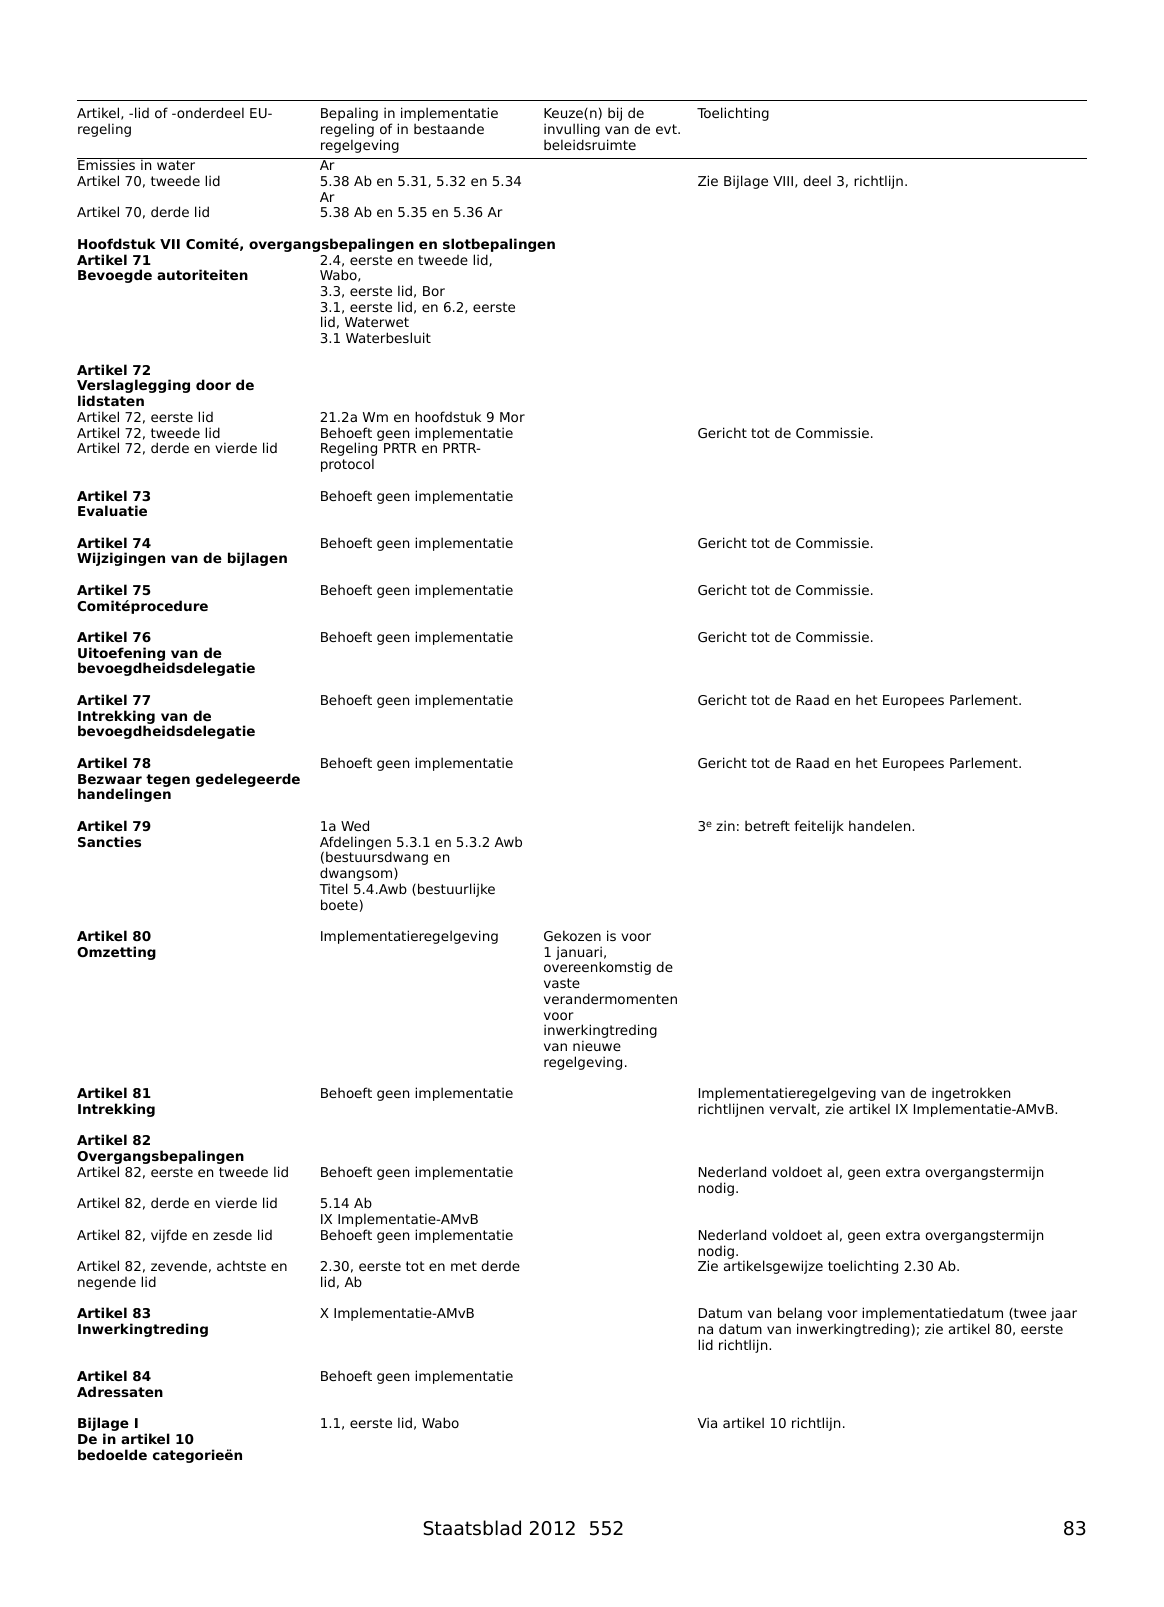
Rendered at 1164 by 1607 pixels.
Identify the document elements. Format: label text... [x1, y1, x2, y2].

table_cell Hoofdstuk VII Comité, overgangsbepalingen en slotbepalingen [77, 237, 1087, 252]
table_cell [537, 174, 691, 205]
table_cell [691, 1070, 1087, 1086]
table_cell [537, 913, 691, 929]
table_cell Via artikel 10 richtlijn. [691, 1416, 1087, 1463]
table_cell [314, 1133, 537, 1165]
table_cell Artikel 71 Bevoegde autoriteiten [77, 253, 314, 347]
table_cell Artikel 72, derde en vierde lid [77, 441, 314, 473]
table_cell [691, 567, 1087, 583]
table_cell Artikel 81 Intrekking [77, 1086, 314, 1117]
table_cell [77, 473, 314, 488]
table_cell 1.1, eerste lid, Wabo [314, 1416, 537, 1463]
table_cell [537, 488, 691, 520]
table_cell 1a Wed Afdelingen 5.3.1 en 5.3.2 Awb (bestuursdwang en dwangsom) Titel 5.4.Awb (bestuurlijke boete) [314, 819, 537, 913]
table_cell Gericht tot de Raad en het Europees Parlement. [691, 756, 1087, 803]
table_cell [314, 473, 537, 488]
table_cell [314, 520, 537, 536]
table_cell [77, 1354, 314, 1369]
table_cell Artikel 76 Uitoefening van de bevoegdheidsdelegatie [77, 630, 314, 677]
table_cell [691, 520, 1087, 536]
table_cell [314, 803, 537, 819]
table_cell [691, 1401, 1087, 1416]
table_cell [537, 159, 691, 174]
table_cell [691, 803, 1087, 819]
table_cell Datum van belang voor implementatiedatum (twee jaar na datum van inwerkingtreding); zie artikel 80, eerste lid richtlijn. [691, 1306, 1087, 1353]
table_cell Nederland voldoet al, geen extra overgangstermijn nodig. [691, 1228, 1087, 1259]
table_cell [77, 221, 1087, 237]
table_cell Emissies in water [77, 159, 314, 174]
table_cell [537, 363, 691, 410]
table_cell Artikel 83 Inwerkingtreding [77, 1306, 314, 1353]
table_cell [537, 1086, 691, 1117]
table_cell Artikel 84 Adressaten [77, 1369, 314, 1401]
table_cell [314, 347, 537, 362]
table_cell [537, 425, 691, 441]
table_cell Artikel 72, tweede lid [77, 425, 314, 441]
table_cell [537, 1354, 691, 1369]
table_cell Artikel 82, eerste en tweede lid [77, 1165, 314, 1196]
table_cell Behoeft geen implementatie [314, 536, 537, 567]
table_cell Artikel 78 Bezwaar tegen gedelegeerde handelingen [77, 756, 314, 803]
table_cell [691, 1369, 1087, 1401]
table_cell Gericht tot de Raad en het Europees Parlement. [691, 693, 1087, 740]
table_cell [314, 1118, 537, 1133]
table_cell [77, 913, 314, 929]
table_cell [537, 1416, 691, 1463]
table_cell [691, 347, 1087, 362]
table_cell [537, 614, 691, 630]
table_cell Gekozen is voor 1 januari, overeenkomstig de vaste verandermomenten voor inwerkingtreding van nieuwe regelgeving. [537, 929, 691, 1070]
table_cell [691, 253, 1087, 347]
table_cell [691, 614, 1087, 630]
table_cell [691, 473, 1087, 488]
table_cell [537, 567, 691, 583]
table_cell Artikel 73 Evaluatie [77, 488, 314, 520]
table_cell Regeling PRTR en PRTR-protocol [314, 441, 537, 473]
table_cell [537, 1228, 691, 1259]
table_cell Behoeft geen implementatie [314, 1086, 537, 1117]
table_cell [537, 205, 691, 221]
table_cell [537, 1133, 691, 1165]
table_cell Artikel 82, derde en vierde lid [77, 1196, 314, 1228]
table_cell X Implementatie-AMvB [314, 1306, 537, 1353]
table_cell [314, 677, 537, 693]
table_cell [691, 1354, 1087, 1369]
table_cell [314, 567, 537, 583]
table_cell [691, 488, 1087, 520]
table_cell 21.2a Wm en hoofdstuk 9 Mor [314, 410, 537, 425]
table_cell [537, 1118, 691, 1133]
table_cell Behoeft geen implementatie [314, 1369, 537, 1401]
table_cell [314, 1291, 537, 1306]
table_cell Zie Bijlage VIII, deel 3, richtlijn. [691, 174, 1087, 205]
table_cell [314, 740, 537, 756]
table_cell 3e zin: betreft feitelijk handelen. [691, 819, 1087, 913]
table_cell [537, 520, 691, 536]
table_cell Gericht tot de Commissie. [691, 630, 1087, 677]
table_header Artikel, -lid of -onderdeel EU-regeling [77, 101, 314, 158]
table_cell [537, 630, 691, 677]
table_cell [537, 1369, 691, 1401]
table_cell [77, 740, 314, 756]
table_cell [691, 913, 1087, 929]
table_cell [537, 253, 691, 347]
table_cell Gericht tot de Commissie. [691, 536, 1087, 567]
table_cell Artikel 82 Overgangsbepalingen [77, 1133, 314, 1165]
table_cell Artikel 82, vijfde en zesde lid [77, 1228, 314, 1259]
table_cell [537, 1196, 691, 1228]
table_cell 2.30, eerste tot en met derde lid, Ab [314, 1259, 537, 1291]
table_cell 5.38 Ab en 5.31, 5.32 en 5.34 Ar [314, 174, 537, 205]
table_cell [537, 1306, 691, 1353]
table_cell Artikel 82, zevende, achtste en negende lid [77, 1259, 314, 1291]
table_cell [691, 205, 1087, 221]
table_cell [691, 441, 1087, 473]
table_cell [691, 1196, 1087, 1228]
table_cell 5.38 Ab en 5.35 en 5.36 Ar [314, 205, 537, 221]
table_cell [691, 363, 1087, 410]
table_cell [691, 740, 1087, 756]
table_cell [691, 159, 1087, 174]
table_cell [77, 1291, 314, 1306]
table_cell Behoeft geen implementatie [314, 693, 537, 740]
table_cell Artikel 75 Comitéprocedure [77, 583, 314, 614]
table_cell [691, 410, 1087, 425]
table_cell [77, 803, 314, 819]
table_cell Behoeft geen implementatie [314, 1165, 537, 1196]
table_cell [77, 520, 314, 536]
table_cell [537, 1401, 691, 1416]
table_cell [314, 363, 537, 410]
table_cell Behoeft geen implementatie [314, 425, 537, 441]
table_cell [537, 1259, 691, 1291]
table_cell [691, 1118, 1087, 1133]
table_cell 2.4, eerste en tweede lid, Wabo, 3.3, eerste lid, Bor 3.1, eerste lid, en 6.2, eerste lid, Waterwet 3.1 Waterbesluit [314, 253, 537, 347]
table_header Keuze(n) bij de invulling van de evt. beleidsruimte [537, 101, 691, 158]
table_cell [691, 677, 1087, 693]
table_cell Artikel 77 Intrekking van de bevoegdheidsdelegatie [77, 693, 314, 740]
table_cell Artikel 74 Wijzigingen van de bijlagen [77, 536, 314, 567]
table_cell [77, 1070, 314, 1086]
table_cell Implementatieregelgeving van de ingetrokken richtlijnen vervalt, zie artikel IX Implementatie-AMvB. [691, 1086, 1087, 1117]
table_cell 5.14 Ab IX Implementatie-AMvB [314, 1196, 537, 1228]
table_cell [537, 1070, 691, 1086]
table_cell [691, 929, 1087, 1070]
table_cell Zie artikelsgewijze toelichting 2.30 Ab. [691, 1259, 1087, 1291]
table_cell [537, 819, 691, 913]
table_cell [691, 1291, 1087, 1306]
table_cell [314, 1070, 537, 1086]
table_cell [537, 740, 691, 756]
table_cell Behoeft geen implementatie [314, 583, 537, 614]
table_cell [77, 677, 314, 693]
table_cell [537, 1165, 691, 1196]
table_cell Gericht tot de Commissie. [691, 583, 1087, 614]
table_cell Artikel 72, eerste lid [77, 410, 314, 425]
table_cell [77, 1118, 314, 1133]
table_cell Artikel 80 Omzetting [77, 929, 314, 1070]
table_cell [314, 1354, 537, 1369]
table_cell [537, 756, 691, 803]
table_header Bepaling in implementatie regeling of in bestaande regelgeving [314, 101, 537, 158]
table_cell [537, 473, 691, 488]
table_cell Behoeft geen implementatie [314, 1228, 537, 1259]
table_cell [537, 583, 691, 614]
table_cell Nederland voldoet al, geen extra overgangstermijn nodig. [691, 1165, 1087, 1196]
table_cell Ar [314, 159, 537, 174]
table_cell [537, 677, 691, 693]
table_cell Behoeft geen implementatie [314, 488, 537, 520]
table_cell Artikel 79 Sancties [77, 819, 314, 913]
table_cell [77, 567, 314, 583]
table_cell [314, 1401, 537, 1416]
table_cell [537, 803, 691, 819]
table_cell [77, 614, 314, 630]
table_header Toelichting [691, 101, 1087, 158]
table_cell Implementatieregelgeving [314, 929, 537, 1070]
table_cell [537, 347, 691, 362]
table_cell Behoeft geen implementatie [314, 756, 537, 803]
table_cell [537, 693, 691, 740]
table_cell [691, 1133, 1087, 1165]
table_cell Artikel 70, derde lid [77, 205, 314, 221]
table_cell [537, 410, 691, 425]
table_cell Gericht tot de Commissie. [691, 425, 1087, 441]
table_cell [77, 347, 314, 362]
table_cell [77, 1401, 314, 1416]
table_cell Behoeft geen implementatie [314, 630, 537, 677]
table_cell Artikel 70, tweede lid [77, 174, 314, 205]
table_cell [537, 441, 691, 473]
table_cell Bijlage I De in artikel 10 bedoelde categorieën [77, 1416, 314, 1463]
table_cell Artikel 72 Verslaglegging door de lidstaten [77, 363, 314, 410]
table_cell [314, 614, 537, 630]
table_cell [537, 536, 691, 567]
table_cell [314, 913, 537, 929]
table_cell [537, 1291, 691, 1306]
